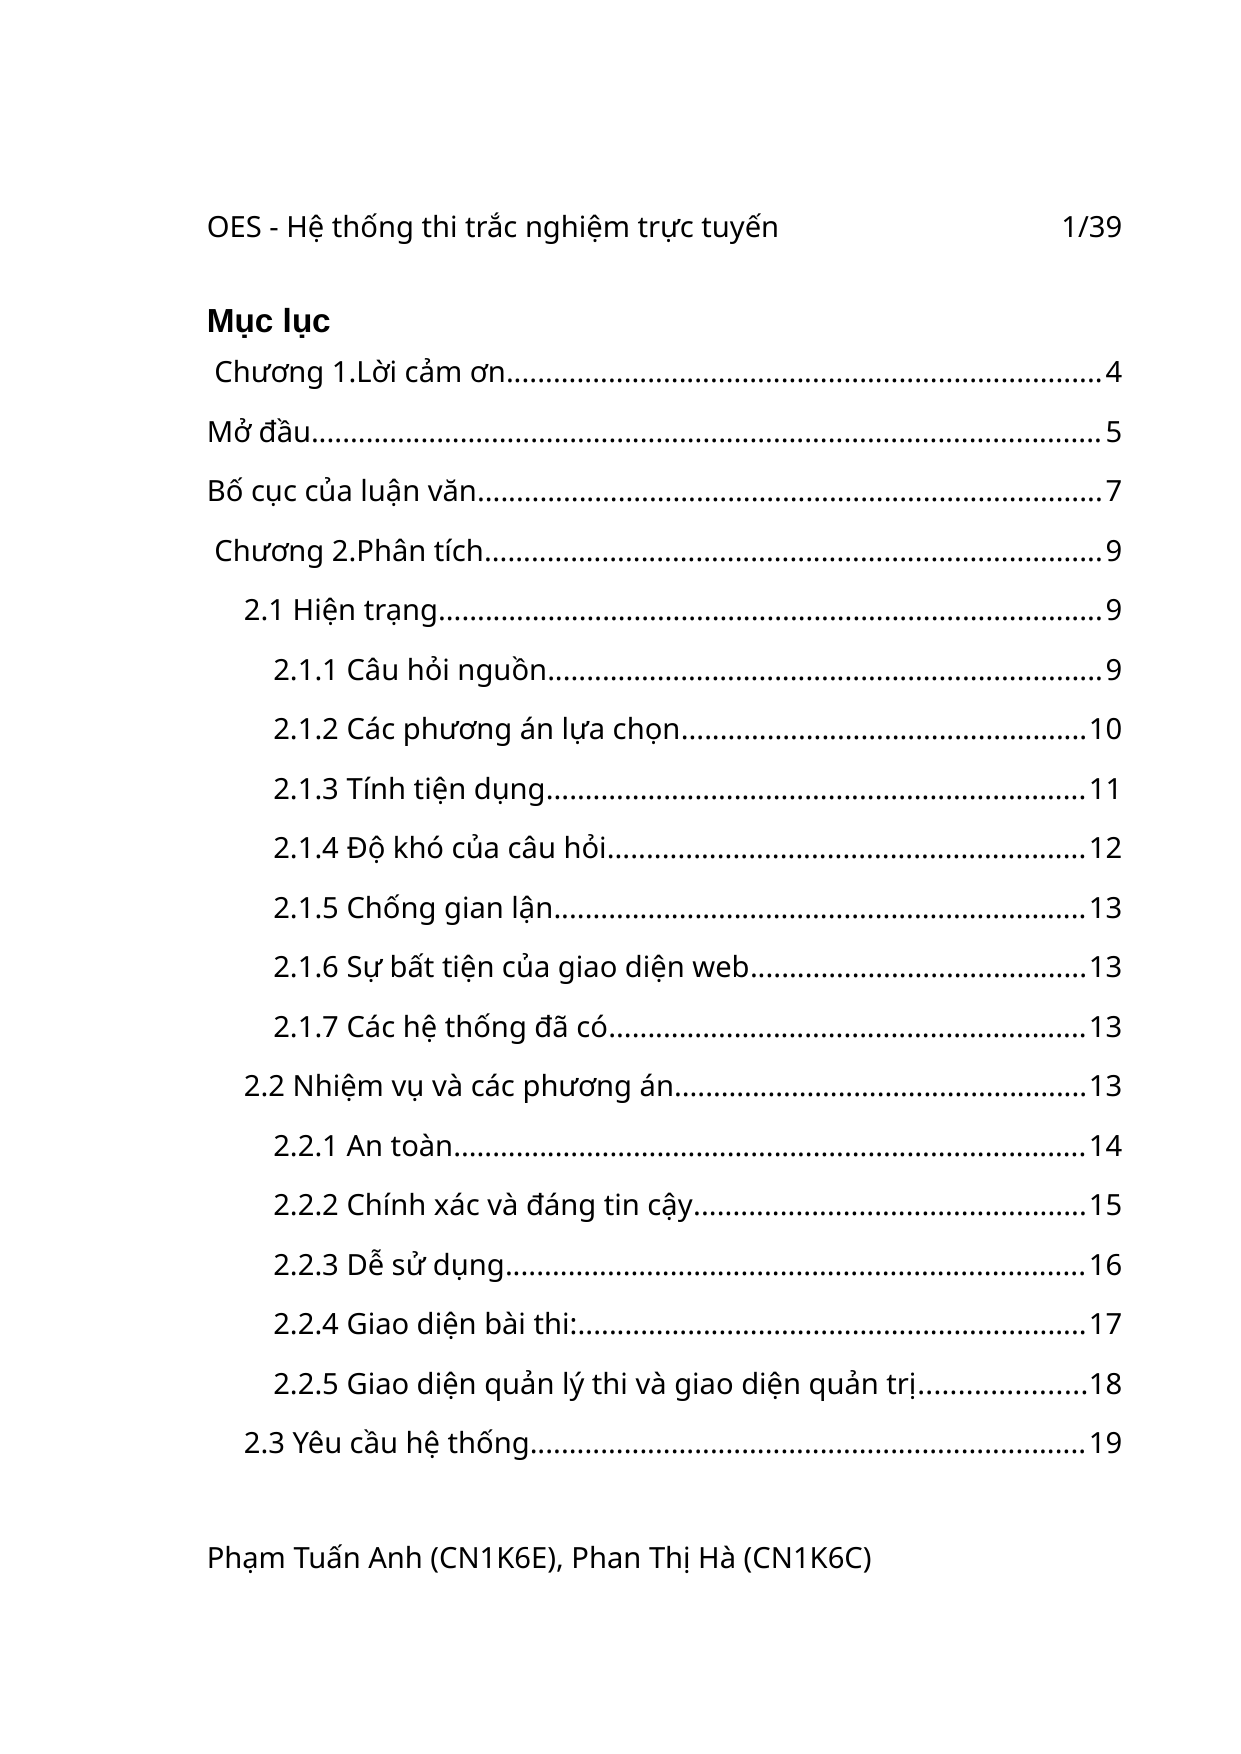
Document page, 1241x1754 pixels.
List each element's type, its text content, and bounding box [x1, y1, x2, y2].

text Bố cục của luận văn 7 [207, 471, 1122, 510]
text 2.1.4 Độ khó của câu hỏi 12 [266, 828, 1122, 867]
text 2.2.4 Giao diện bài thi: 17 [266, 1303, 1122, 1343]
text 2.2.5 Giao diện quản lý thi và giao diện quản trị 18 [266, 1363, 1122, 1403]
text 2.1.6 Sự bất tiện của giao diện web 13 [266, 947, 1122, 986]
text 2.1.7 Các hệ thống đã có 13 [266, 1006, 1122, 1046]
text Chương 2.Phân tích 9 [207, 530, 1122, 570]
text 2.2.1 An toàn 14 [266, 1125, 1122, 1165]
text 2.2 Nhiệm vụ và các phương án 13 [236, 1066, 1122, 1105]
subtitle Mục lục [207, 301, 1122, 339]
text Chương 1.Lời cảm ơn 4 [207, 352, 1122, 391]
text 2.1.1 Câu hỏi nguồn 9 [266, 649, 1122, 689]
text 2.1.5 Chống gian lận 13 [266, 887, 1122, 927]
text 2.1 Hiện trạng 9 [236, 590, 1122, 629]
text 2.1.3 Tính tiện dụng 11 [266, 768, 1122, 808]
text 2.1.2 Các phương án lựa chọn 10 [266, 709, 1122, 748]
text 2.3 Yêu cầu hệ thống 19 [236, 1422, 1122, 1462]
text 2.2.2 Chính xác và đáng tin cậy 15 [266, 1184, 1122, 1224]
text Mở đầu 5 [207, 411, 1122, 451]
text 2.2.3 Dễ sử dụng 16 [266, 1244, 1122, 1284]
